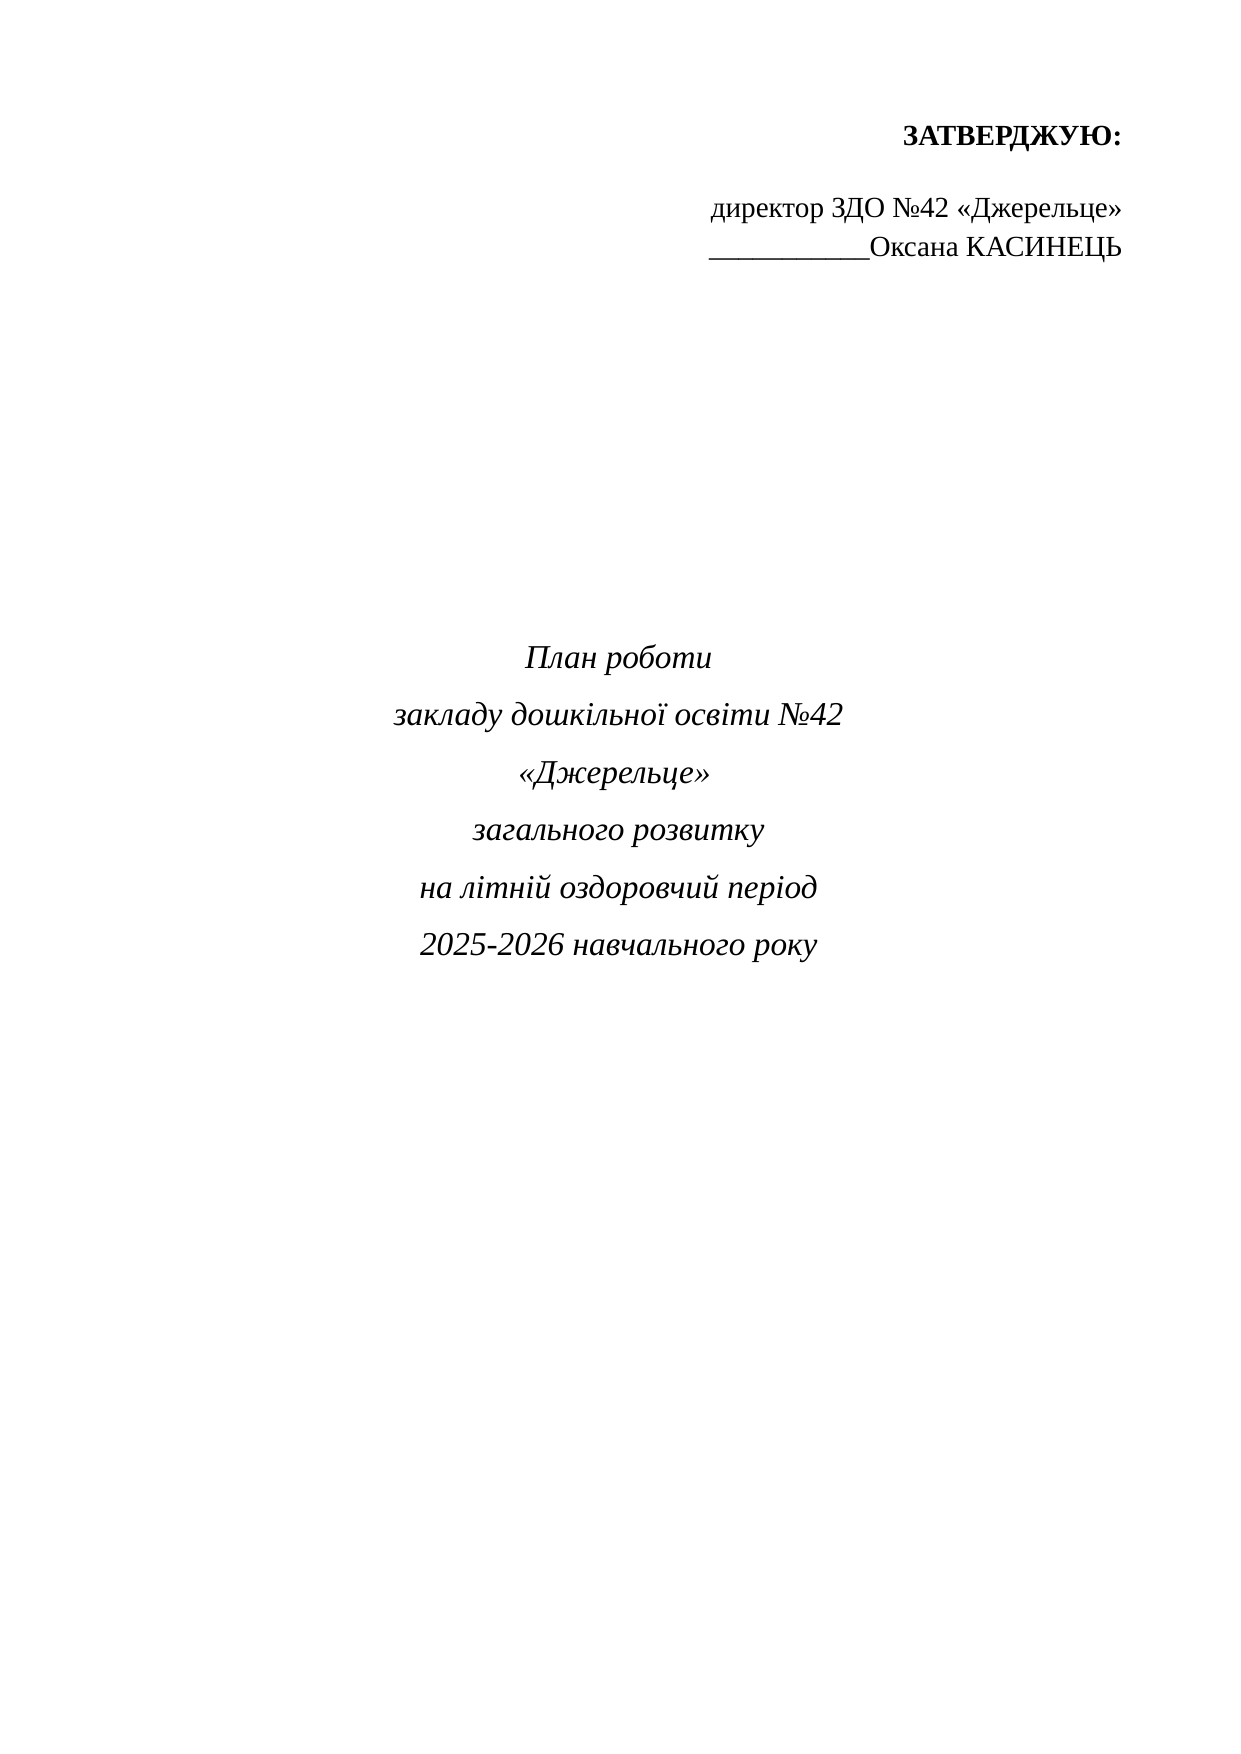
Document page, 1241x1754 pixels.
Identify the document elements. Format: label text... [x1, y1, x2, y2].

text закладу дошкільної освіти №42 [118, 695, 1122, 733]
text 2025-2026 навчального року [118, 925, 1122, 963]
text «Джерельце» [118, 752, 1122, 791]
text загального розвитку [118, 810, 1122, 848]
text директор ЗДО №42 «Джерельце» [118, 190, 1122, 224]
text План роботи [118, 637, 1122, 676]
subtitle ЗАТВЕРДЖУЮ: [118, 118, 1122, 152]
text на літній оздоровчий період [118, 867, 1122, 906]
text ___________Оксана КАСИНЕЦЬ [118, 229, 1122, 262]
